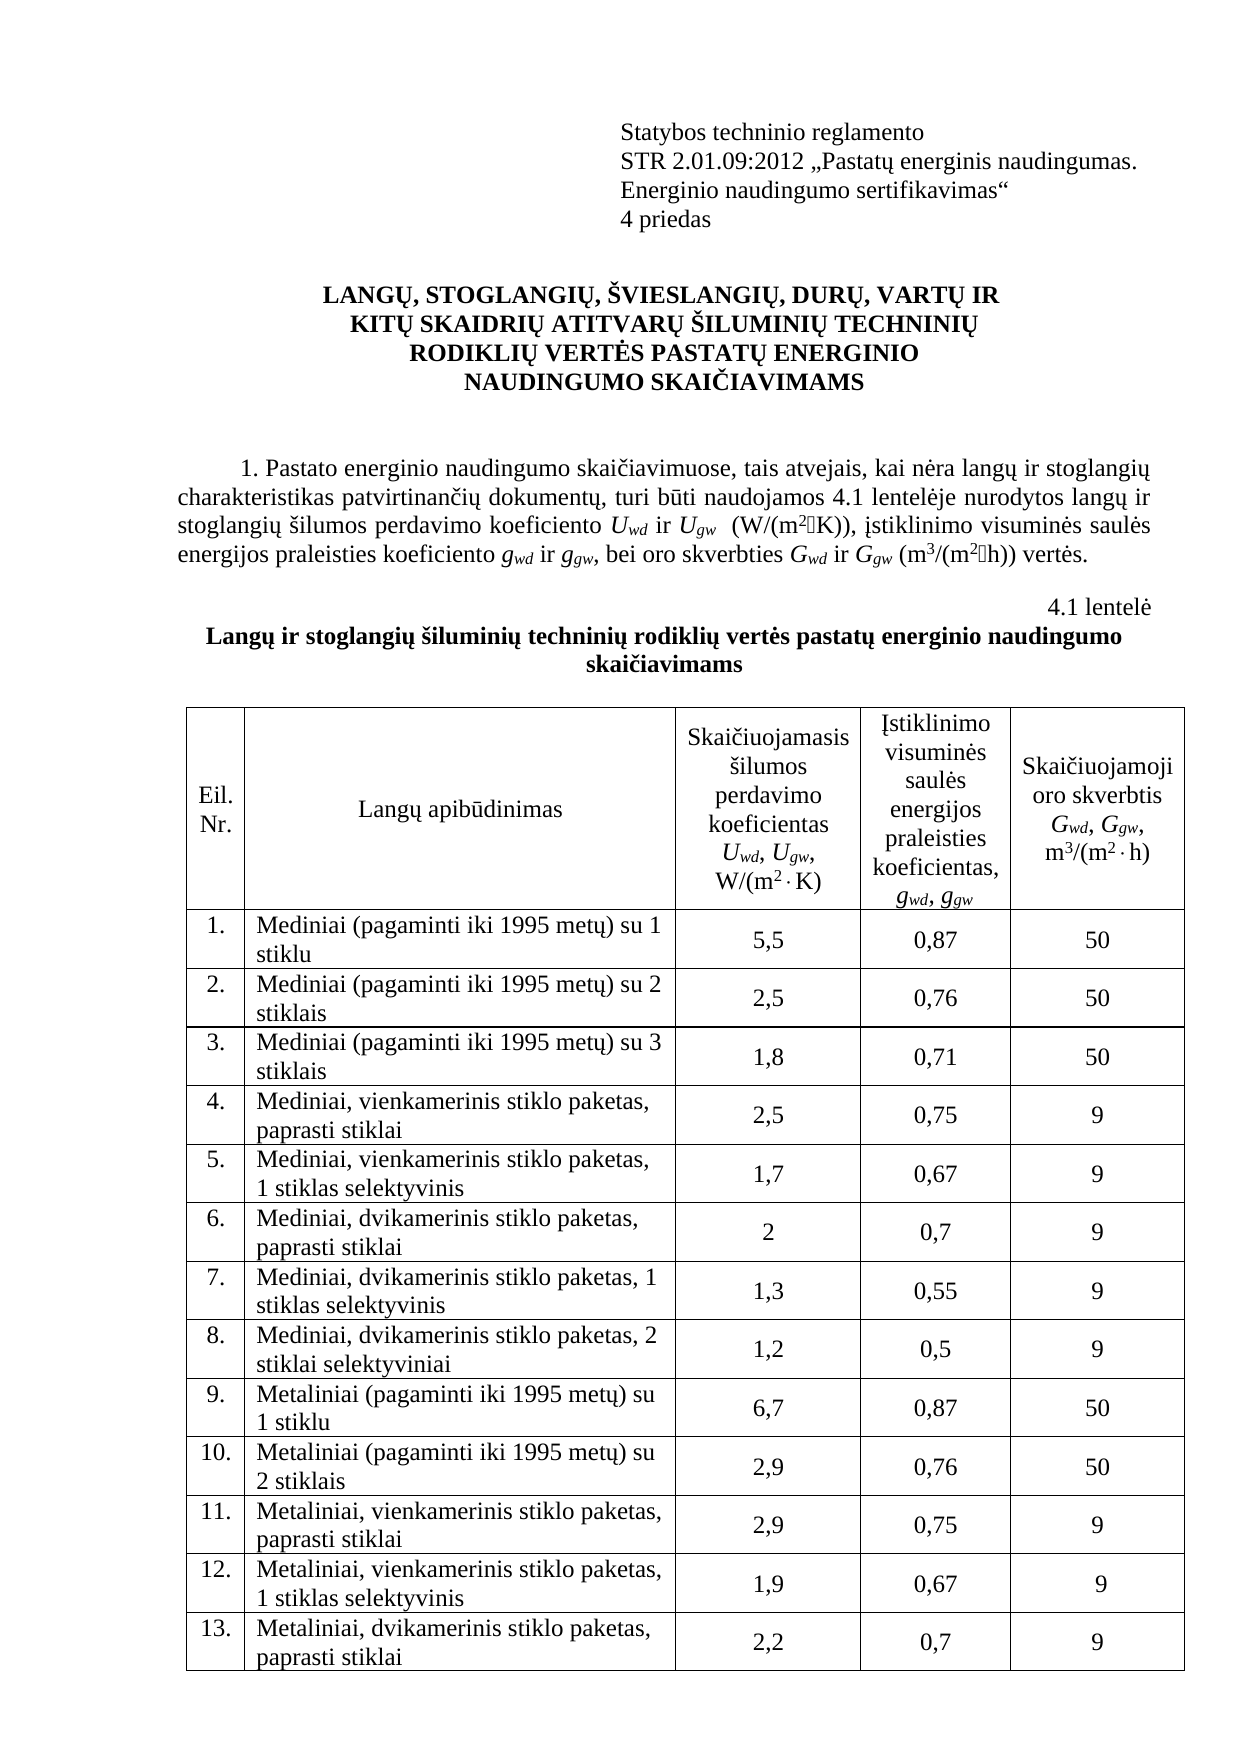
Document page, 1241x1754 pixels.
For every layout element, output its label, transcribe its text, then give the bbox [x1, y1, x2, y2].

table_cell Mediniai, dvikamerinis stiklo paketas, paprasti stiklai [245, 1203, 675, 1261]
table_cell 3. [187, 1028, 244, 1085]
table_cell 50 [1011, 1028, 1184, 1085]
table_cell 2,9 [676, 1437, 860, 1495]
table_cell 0,76 [861, 1437, 1010, 1495]
table_cell 0,7 [861, 1203, 1010, 1261]
table_cell 5,5 [676, 910, 860, 968]
table_cell Mediniai (pagaminti iki 1995 metų) su 3 stiklais [245, 1028, 675, 1085]
text Energinio naudingumo sertifikavimas“ [177, 175, 1151, 204]
table_cell 8. [187, 1320, 244, 1378]
table_cell 5. [187, 1145, 244, 1202]
table_cell 10. [187, 1437, 244, 1495]
table_cell 0,75 [861, 1086, 1010, 1143]
table_cell 9 [1011, 1262, 1184, 1319]
table_cell 1,7 [676, 1145, 860, 1202]
table_cell 0,87 [861, 910, 1010, 968]
table_header Skaičiuojamoji oro skverbtis Gwd, Ggw, m3/(m2h) [1011, 708, 1184, 909]
table_cell 0,87 [861, 1379, 1010, 1436]
text Langų ir stoglangių šiluminių techninių rodiklių vertės pastatų energinio naudingumo skaičiavimams [177, 621, 1151, 678]
table_cell 6. [187, 1203, 244, 1261]
table_cell 50 [1011, 910, 1184, 968]
table_cell 0,75 [861, 1496, 1010, 1553]
table_cell 9 [1011, 1203, 1184, 1261]
text 4.1 lentelė [177, 592, 1151, 621]
table_cell 0,71 [861, 1028, 1010, 1085]
table_cell 2,2 [676, 1613, 860, 1670]
table_cell Mediniai, dvikamerinis stiklo paketas, 1 stiklas selektyvinis [245, 1262, 675, 1319]
table_header Įstiklinimo visuminės saulės energijos praleisties koeficientas, gwd, ggw [861, 708, 1010, 909]
table_cell 9. [187, 1379, 244, 1436]
text 4 priedas [177, 204, 1151, 232]
table_cell 2,9 [676, 1496, 860, 1553]
table_cell 7. [187, 1262, 244, 1319]
table_cell 50 [1011, 1437, 1184, 1495]
table_cell 0,67 [861, 1554, 1010, 1612]
table_cell 1,2 [676, 1320, 860, 1378]
table_cell 0,55 [861, 1262, 1010, 1319]
table_cell Metaliniai, vienkamerinis stiklo paketas, paprasti stiklai [245, 1496, 675, 1553]
table_header Eil. Nr. [187, 708, 244, 909]
table_cell 1,3 [676, 1262, 860, 1319]
table_cell Metaliniai (pagaminti iki 1995 metų) su 2 stiklais [245, 1437, 675, 1495]
table_cell Metaliniai, vienkamerinis stiklo paketas, 1 stiklas selektyvinis [245, 1554, 675, 1612]
text Statybos techninio reglamento [177, 117, 1151, 146]
table_cell 6,7 [676, 1379, 860, 1436]
table_cell 9 [1011, 1320, 1184, 1378]
table_cell 13. [187, 1613, 244, 1670]
table_cell 2,5 [676, 969, 860, 1026]
table_cell 2,5 [676, 1086, 860, 1143]
text STR 2.01.09:2012 „Pastatų energinis naudingumas. [177, 146, 1151, 175]
table_cell 4. [187, 1086, 244, 1143]
table_cell Mediniai, vienkamerinis stiklo paketas, paprasti stiklai [245, 1086, 675, 1143]
table_header Langų apibūdinimas [245, 708, 675, 909]
table_cell 2 [676, 1203, 860, 1261]
table_cell 2. [187, 969, 244, 1026]
table_cell 9 [1011, 1086, 1184, 1143]
table_cell Mediniai (pagaminti iki 1995 metų) su 1 stiklu [245, 910, 675, 968]
table_cell 0,76 [861, 969, 1010, 1026]
table_cell 50 [1011, 969, 1184, 1026]
table_cell 0,5 [861, 1320, 1010, 1378]
table_cell 9 [1011, 1145, 1184, 1202]
table_cell 50 [1011, 1379, 1184, 1436]
table_cell 0,7 [861, 1613, 1010, 1670]
table_cell Mediniai, dvikamerinis stiklo paketas, 2 stiklai selektyviniai [245, 1320, 675, 1378]
table_cell Mediniai (pagaminti iki 1995 metų) su 2 stiklais [245, 969, 675, 1026]
table_cell 9 [1011, 1613, 1184, 1670]
table_cell Mediniai, vienkamerinis stiklo paketas, 1 stiklas selektyvinis [245, 1145, 675, 1202]
table_cell 11. [187, 1496, 244, 1553]
text 1. Pastato energinio naudingumo skaičiavimuose, tais atvejais, kai nėra langų ir stoglangių charakteristikas patvirtinančių dokumentų, turi būti naudojamos 4.1 lentelėje nurodytos langų ir stoglangių šilumos perdavimo koeficiento Uwd ir Ugw (W/(m2K)), įstiklinimo visuminės saulės energijos praleisties koeficiento gwd ir ggw, bei oro skverbties Gwd ir Ggw (m3/(m2h)) vertės. [177, 453, 1151, 568]
table_cell 1,9 [676, 1554, 860, 1612]
table_cell Metaliniai (pagaminti iki 1995 metų) su 1 stiklu [245, 1379, 675, 1436]
table_cell Metaliniai, dvikamerinis stiklo paketas, paprasti stiklai [245, 1613, 675, 1670]
table_cell 1. [187, 910, 244, 968]
table_header Skaičiuojamasis šilumos perdavimo koeficientas Uwd, Ugw, W/(m2K) [676, 708, 860, 909]
table_cell 9 [1011, 1554, 1184, 1612]
table_cell 12. [187, 1554, 244, 1612]
table_cell 0,67 [861, 1145, 1010, 1202]
table_cell 9 [1011, 1496, 1184, 1553]
text Langų, stoglangių, švieslangių, durų, vartų ir kitų skaidrių atitvarų šiluminiŲ techninių rodiklių vertės pastatų energinio naudingumo skaičiavimams [177, 281, 1151, 396]
table_cell 1,8 [676, 1028, 860, 1085]
